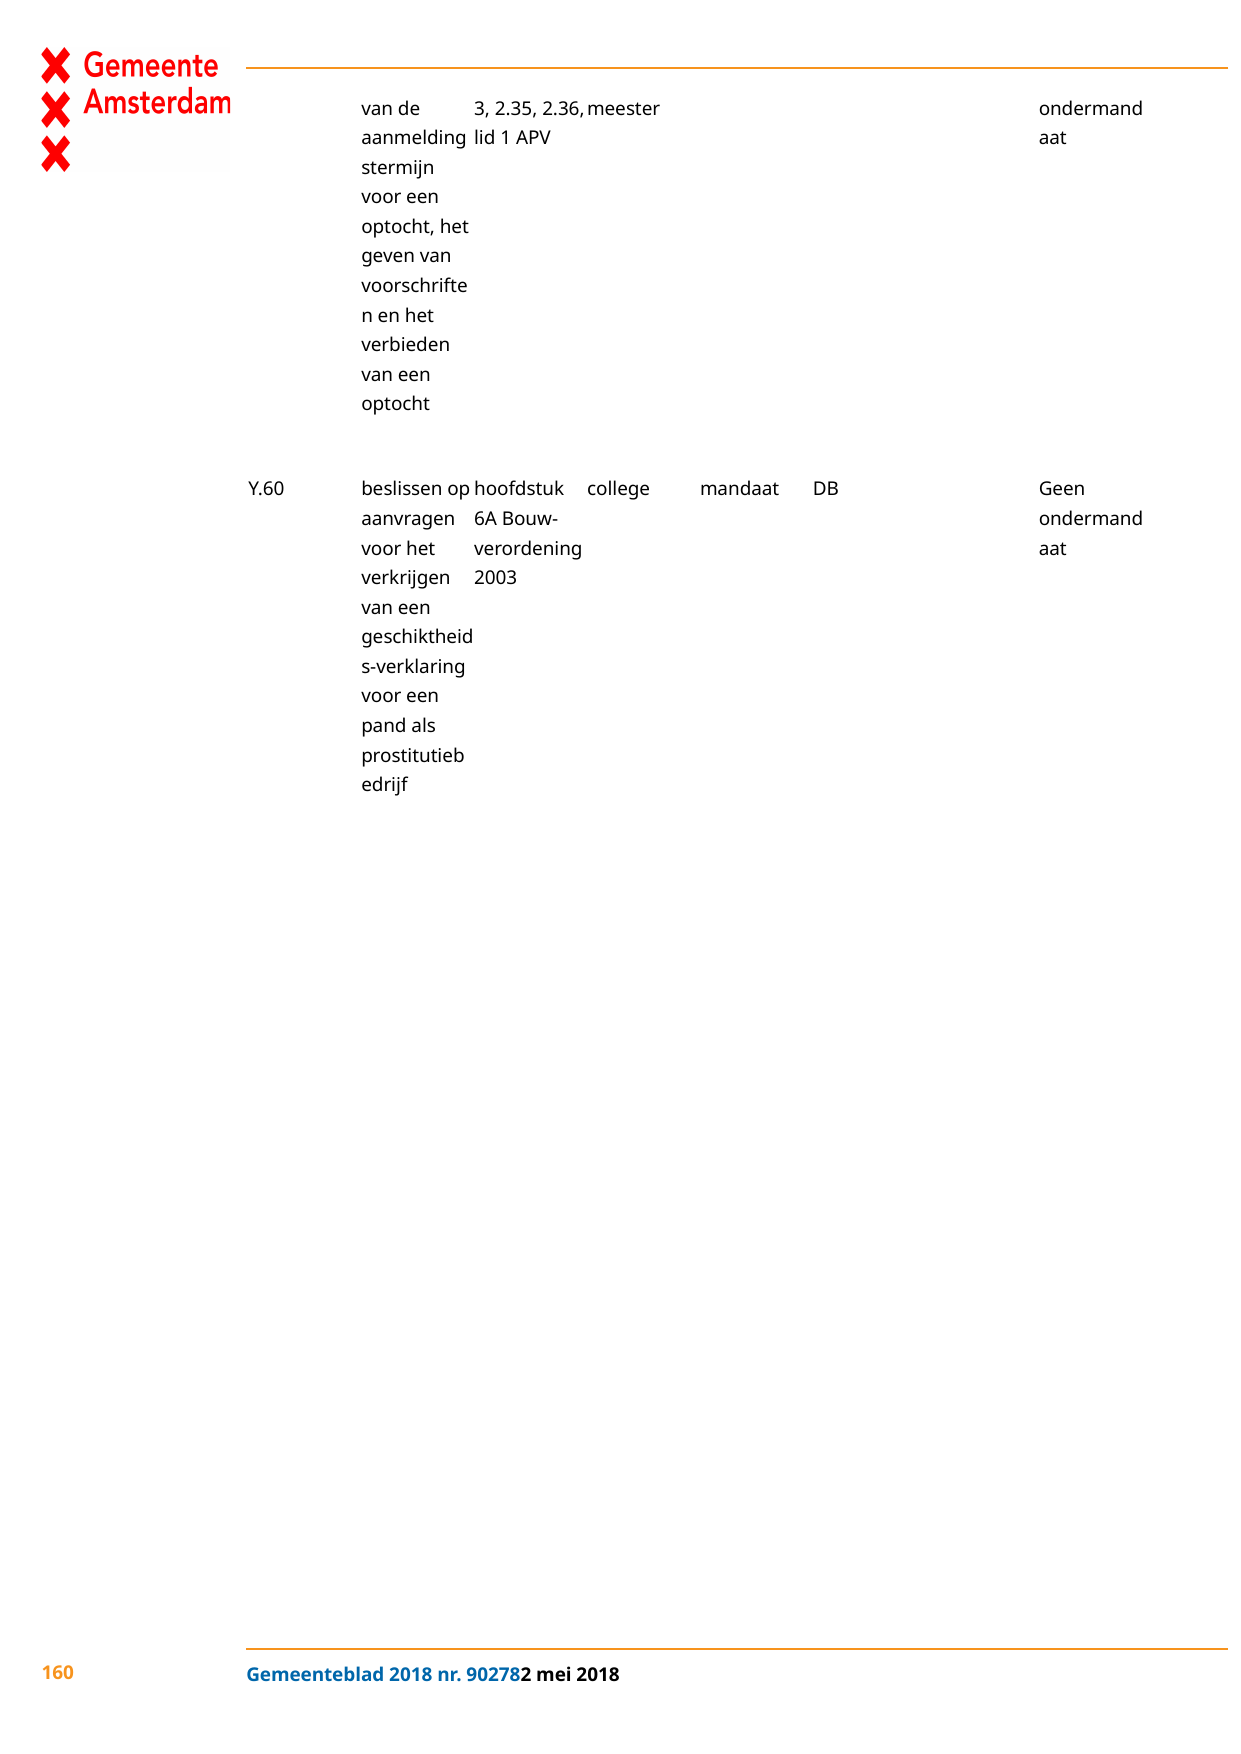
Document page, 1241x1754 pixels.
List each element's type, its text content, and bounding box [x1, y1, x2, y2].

table_cell [926, 95, 1038, 446]
table_cell van de aanmeldingstermijn voor een optocht, het geven van voorschriften en het verbieden van een optocht [361, 95, 474, 446]
table_cell Geen ondermandaat [1039, 446, 1152, 827]
table_cell beslissen op aanvragen voor het verkrijgen van een geschiktheids-verklaring voor een pand als prostitutiebedrijf [361, 446, 474, 827]
table_cell DB [813, 446, 926, 827]
table_cell 3, 2.35, 2.36, lid 1 APV [474, 95, 587, 446]
table_cell [926, 446, 1038, 827]
table_cell [813, 95, 926, 446]
table_cell college [587, 446, 700, 827]
table_cell hoofdstuk 6A Bouw-verordening 2003 [474, 446, 587, 827]
table_cell [700, 95, 813, 446]
table_cell ondermandaat [1039, 95, 1152, 446]
picture [41, 47, 231, 172]
table_cell [248, 95, 361, 446]
table_cell Y.60 [248, 446, 361, 827]
table_cell meester [587, 95, 700, 446]
table_cell mandaat [700, 446, 813, 827]
